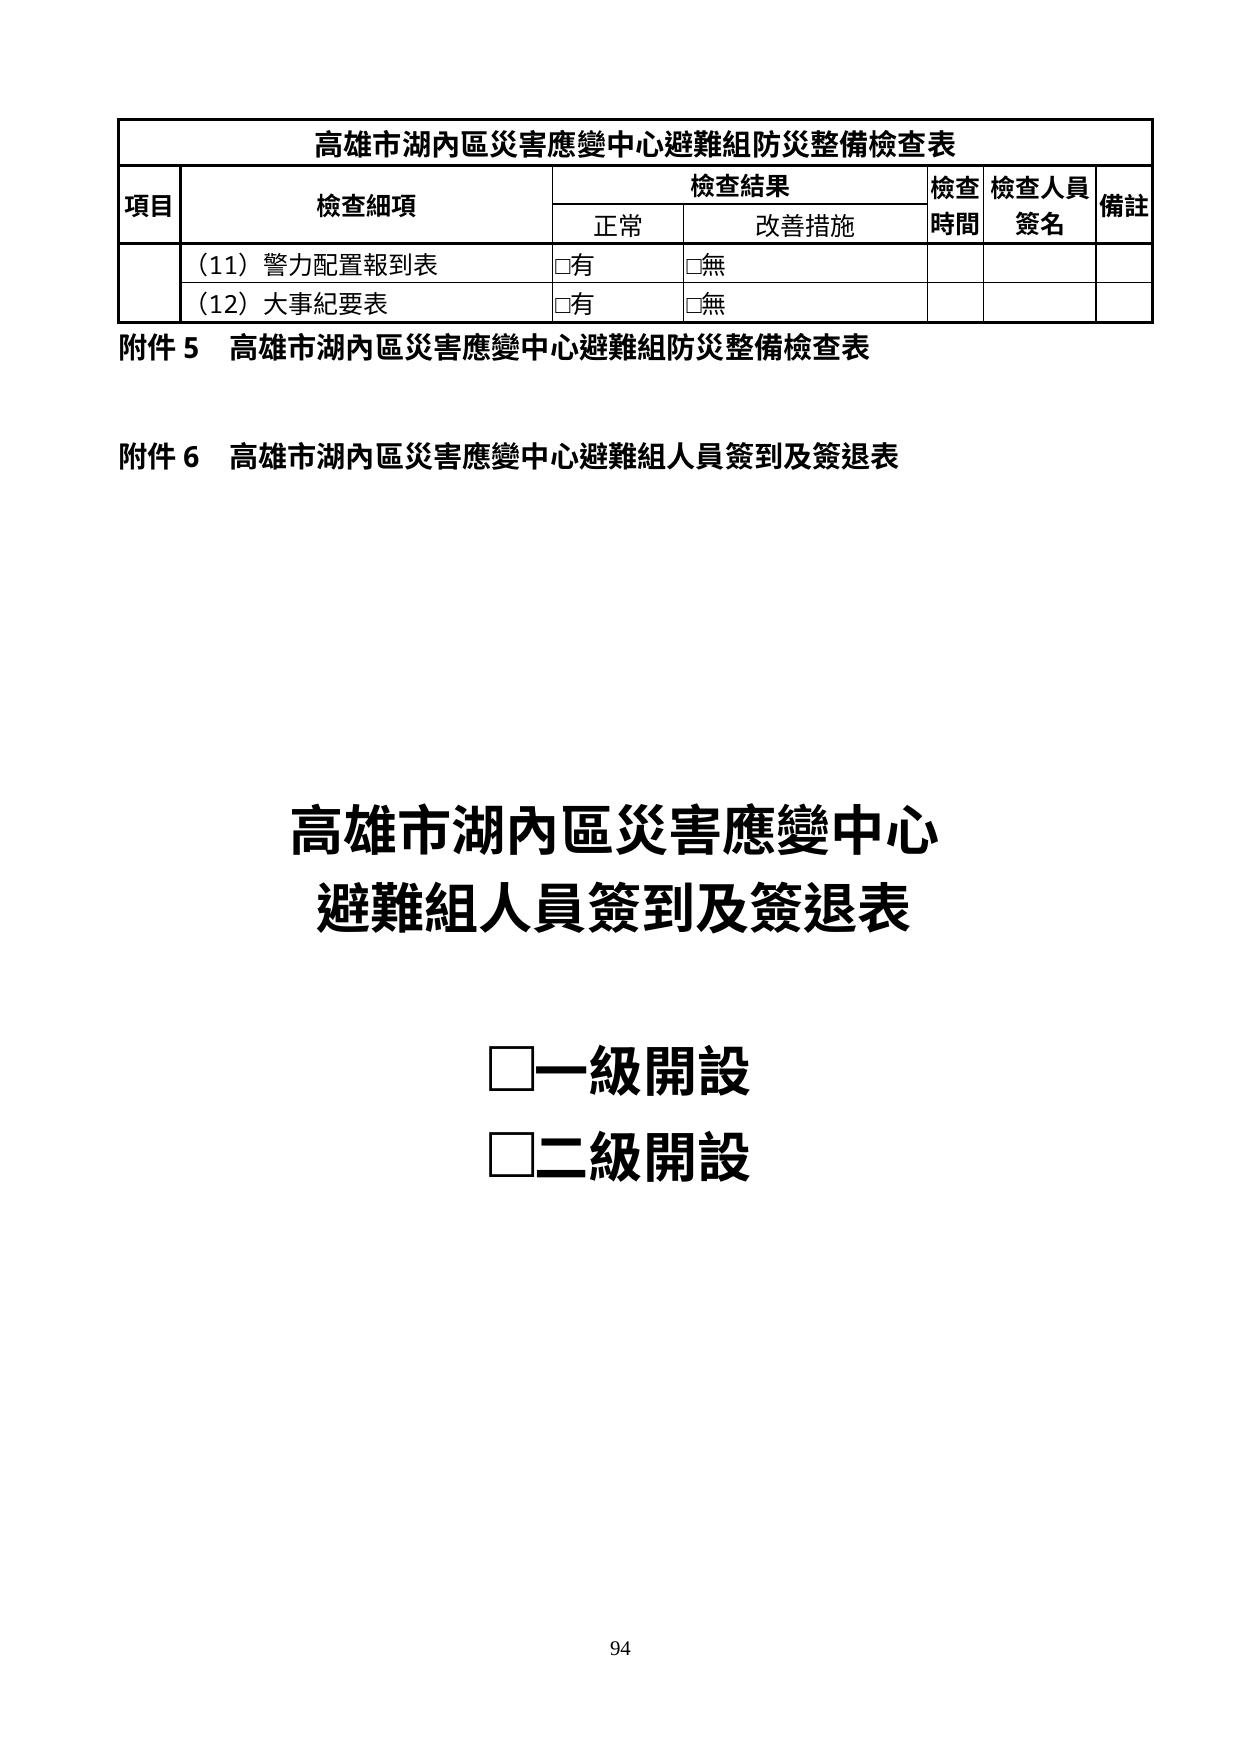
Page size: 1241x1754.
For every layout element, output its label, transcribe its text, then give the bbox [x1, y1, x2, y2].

table_cell □無 [684, 245, 927, 282]
table_cell [984, 283, 1095, 321]
table_cell [928, 245, 983, 282]
table_cell 備註 [1097, 167, 1151, 242]
table_cell [928, 283, 983, 321]
text 高雄市湖內區災害應變中心 避難組人員簽到及簽退表 [118, 787, 1109, 944]
table_cell □有 [553, 245, 683, 282]
text 附件5 高雄市湖內區災害應變中心避難組防災整備檢查表 [118, 324, 1122, 367]
table_cell （12）大事紀要表 [182, 283, 552, 321]
table_cell □無 [684, 283, 927, 321]
table_cell 項目 [120, 167, 179, 242]
table_cell □有 [553, 283, 683, 321]
text □一級開設 [131, 1021, 1109, 1107]
table_cell 檢查人員簽名 [984, 167, 1095, 242]
table_cell 檢查細項 [182, 167, 552, 242]
table_cell （11）警力配置報到表 [182, 245, 552, 282]
table_header 高雄市湖內區災害應變中心避難組防災整備檢查表 [120, 121, 1151, 163]
table_cell [984, 245, 1095, 282]
table_cell [1097, 283, 1151, 321]
table_cell 改善措施 [684, 205, 927, 242]
table_cell [1097, 245, 1151, 282]
table_cell 正常 [553, 205, 683, 242]
text □二級開設 [131, 1107, 1109, 1193]
table_cell [120, 245, 179, 321]
text 附件6 高雄市湖內區災害應變中心避難組人員簽到及簽退表 [118, 434, 1122, 476]
table_cell 檢查結果 [553, 167, 927, 203]
table_cell 檢查時間 [928, 167, 983, 242]
